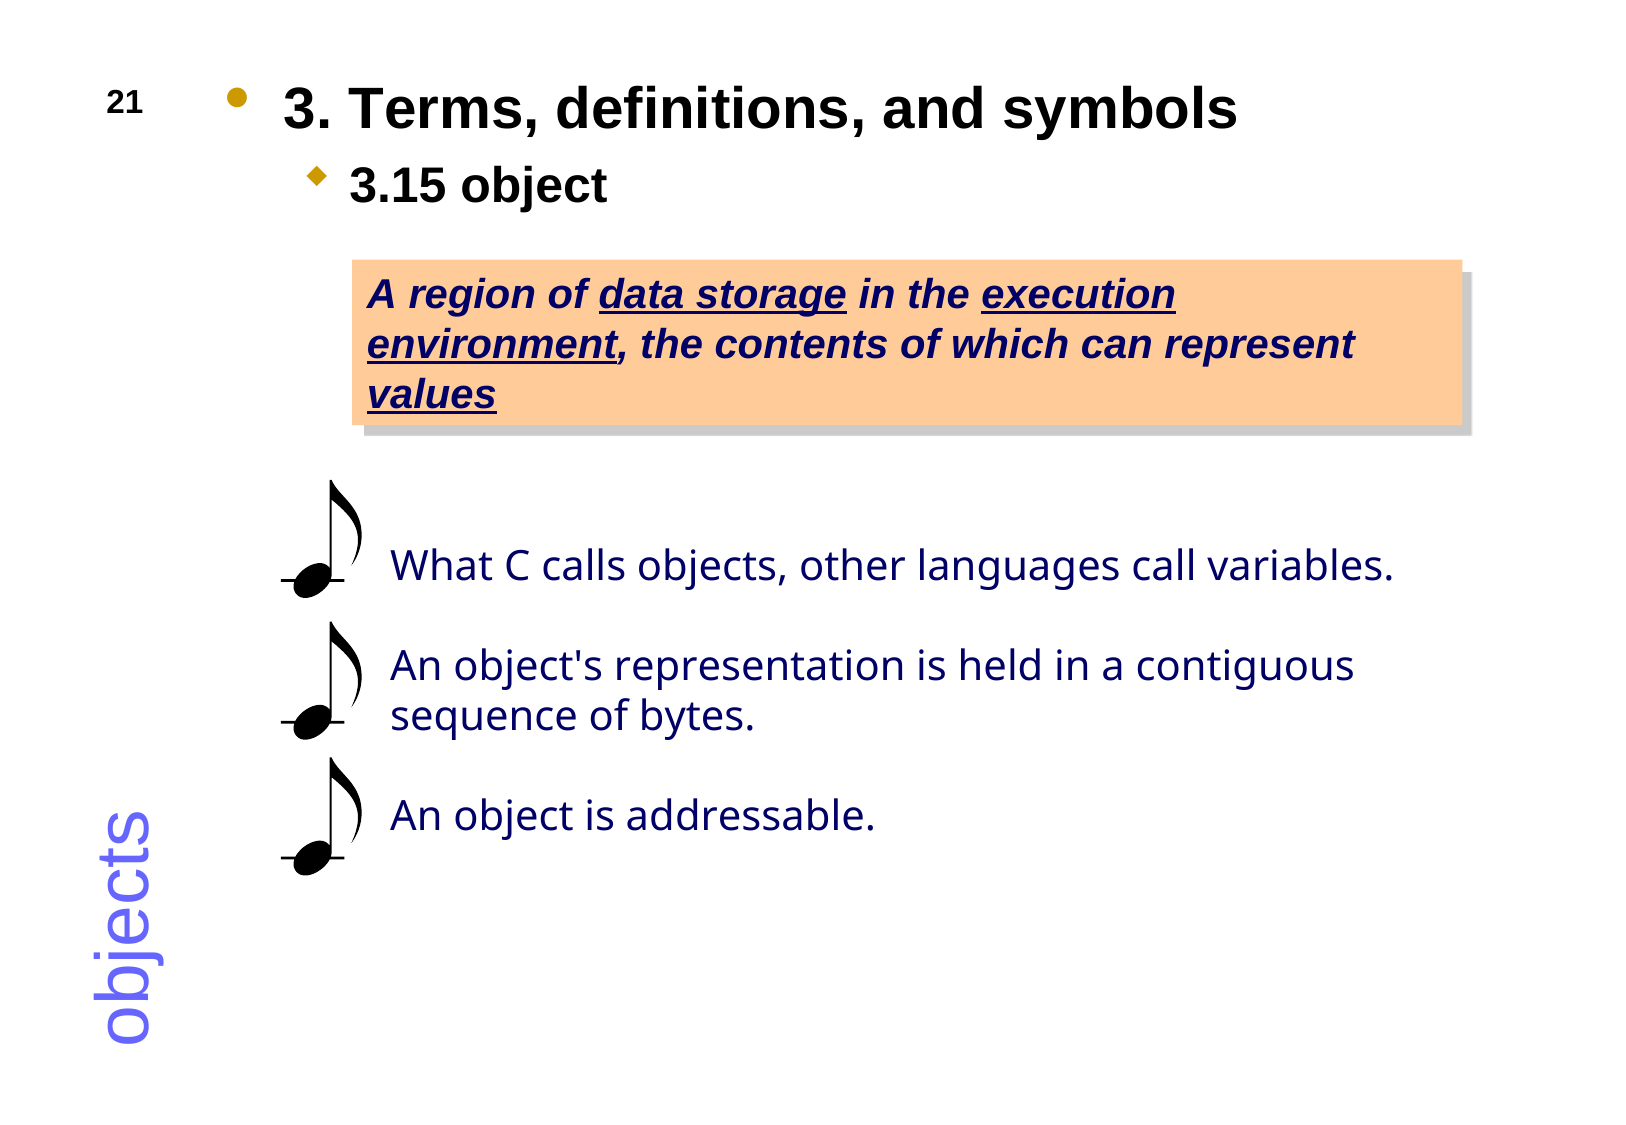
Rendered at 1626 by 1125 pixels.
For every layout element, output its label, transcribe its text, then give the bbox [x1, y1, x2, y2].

text_box [280, 621, 362, 740]
title objects [50, 187, 188, 1063]
list 3. Terms, definitions, and symbols 3.15 object [212, 62, 1550, 1063]
text_box [280, 479, 362, 598]
text_box What C calls objects, other languages call variables. An object's representation is held in a contiguous sequence of bytes. An object is addressable. [375, 530, 1486, 847]
text_box A region of data storage in the execution environment, the contents of which can represent values [352, 259, 1463, 426]
text_box [280, 757, 362, 876]
